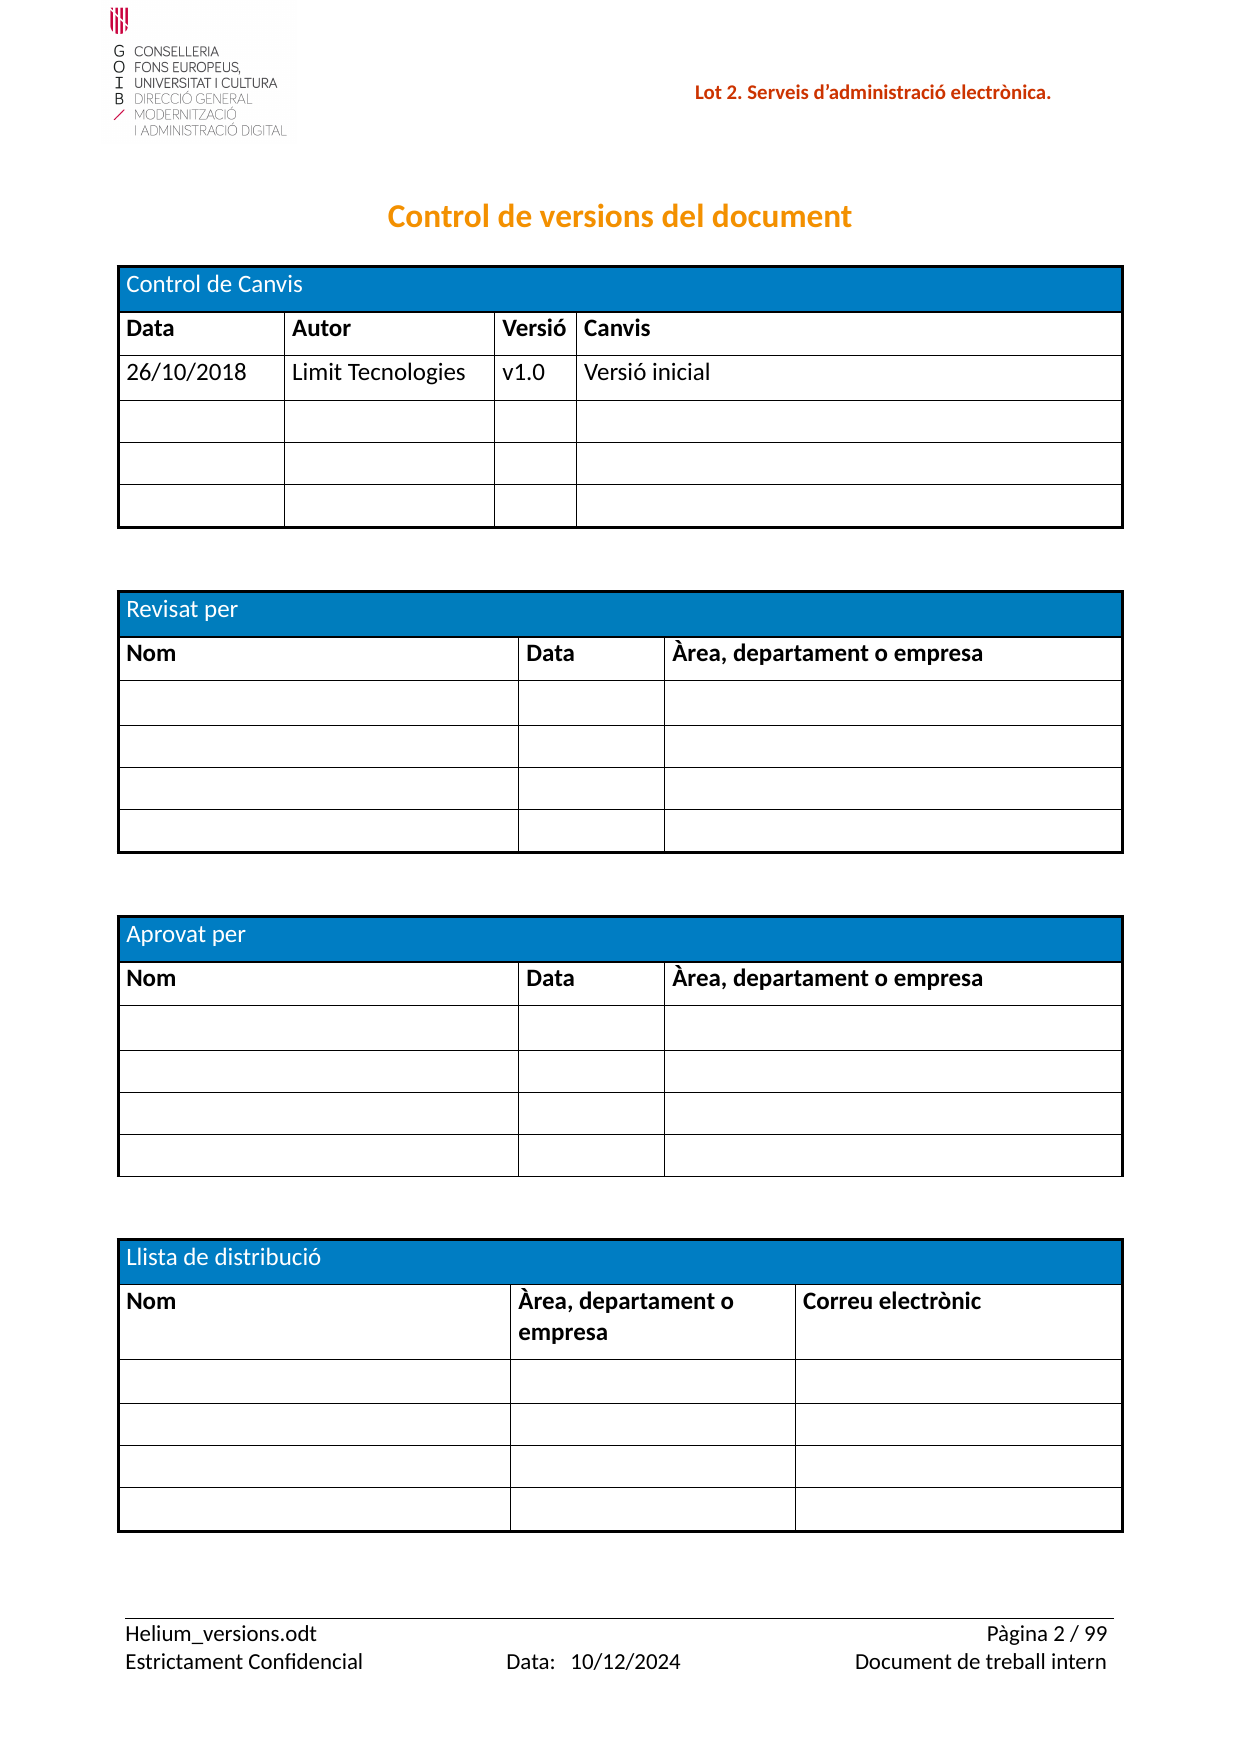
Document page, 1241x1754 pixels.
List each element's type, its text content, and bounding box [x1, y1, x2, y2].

table_cell [665, 1051, 1121, 1092]
table_cell 26/10/2018 [120, 356, 284, 399]
table_cell [120, 1093, 518, 1134]
table_cell Àrea, departament o empresa [665, 638, 1121, 680]
table_cell [120, 1051, 518, 1092]
table_cell [665, 726, 1121, 767]
table_cell [665, 681, 1121, 724]
table_cell [519, 681, 664, 724]
table_cell [519, 768, 664, 809]
subtitle Control de versions del document [118, 195, 1122, 236]
table_cell [796, 1404, 1121, 1445]
table_cell [120, 1446, 510, 1487]
table_cell Nom [120, 638, 518, 680]
table_cell [120, 810, 518, 851]
table_cell [511, 1360, 795, 1403]
table_cell Versió [495, 313, 576, 355]
table_cell [495, 401, 576, 442]
table_cell [120, 1404, 510, 1445]
table_cell [495, 443, 576, 484]
table_cell [665, 1135, 1121, 1176]
table_cell [511, 1488, 795, 1529]
table_cell [120, 681, 518, 724]
table_cell [285, 485, 494, 526]
table_cell [519, 1093, 664, 1134]
table_cell [120, 726, 518, 767]
table_cell v1.0 [495, 356, 576, 399]
table_header Control de Canvis [120, 268, 1121, 311]
table_cell [120, 485, 284, 526]
table_cell [120, 1006, 518, 1049]
table_cell [519, 810, 664, 851]
table_cell [665, 768, 1121, 809]
table_cell [120, 1488, 510, 1529]
table_cell [120, 1135, 518, 1176]
table_cell Àrea, departament o empresa [665, 963, 1121, 1005]
table_cell Limit Tecnologies [285, 356, 494, 399]
table_cell [511, 1404, 795, 1445]
table_cell Data [519, 638, 664, 680]
table_cell [519, 1006, 664, 1049]
table_cell Versió inicial [577, 356, 1121, 399]
table_cell Canvis [577, 313, 1121, 355]
table_cell Correu electrònic [796, 1285, 1121, 1359]
table_cell Autor [285, 313, 494, 355]
picture [100, 0, 297, 144]
table_cell [519, 1051, 664, 1092]
table_cell [495, 485, 576, 526]
table_header Revisat per [120, 593, 1121, 636]
table_cell [285, 443, 494, 484]
table_cell [120, 401, 284, 442]
table_cell [665, 810, 1121, 851]
table_cell [511, 1446, 795, 1487]
table_header Llista de distribució [120, 1241, 1121, 1284]
table_cell [796, 1488, 1121, 1529]
table_cell Àrea, departament o empresa [511, 1285, 795, 1359]
table_cell [519, 726, 664, 767]
table_header Aprovat per [120, 918, 1121, 961]
table_cell Data [120, 313, 284, 355]
table_cell [665, 1093, 1121, 1134]
table_cell [519, 1135, 664, 1176]
table_cell [577, 443, 1121, 484]
table_cell [665, 1006, 1121, 1049]
table_cell [285, 401, 494, 442]
table_cell [120, 768, 518, 809]
table_cell [120, 1360, 510, 1403]
table_cell [577, 485, 1121, 526]
table_cell [796, 1446, 1121, 1487]
table_cell Data [519, 963, 664, 1005]
table_cell [577, 401, 1121, 442]
table_cell [796, 1360, 1121, 1403]
table_cell [120, 443, 284, 484]
table_cell Nom [120, 963, 518, 1005]
table_cell Nom [120, 1285, 510, 1359]
